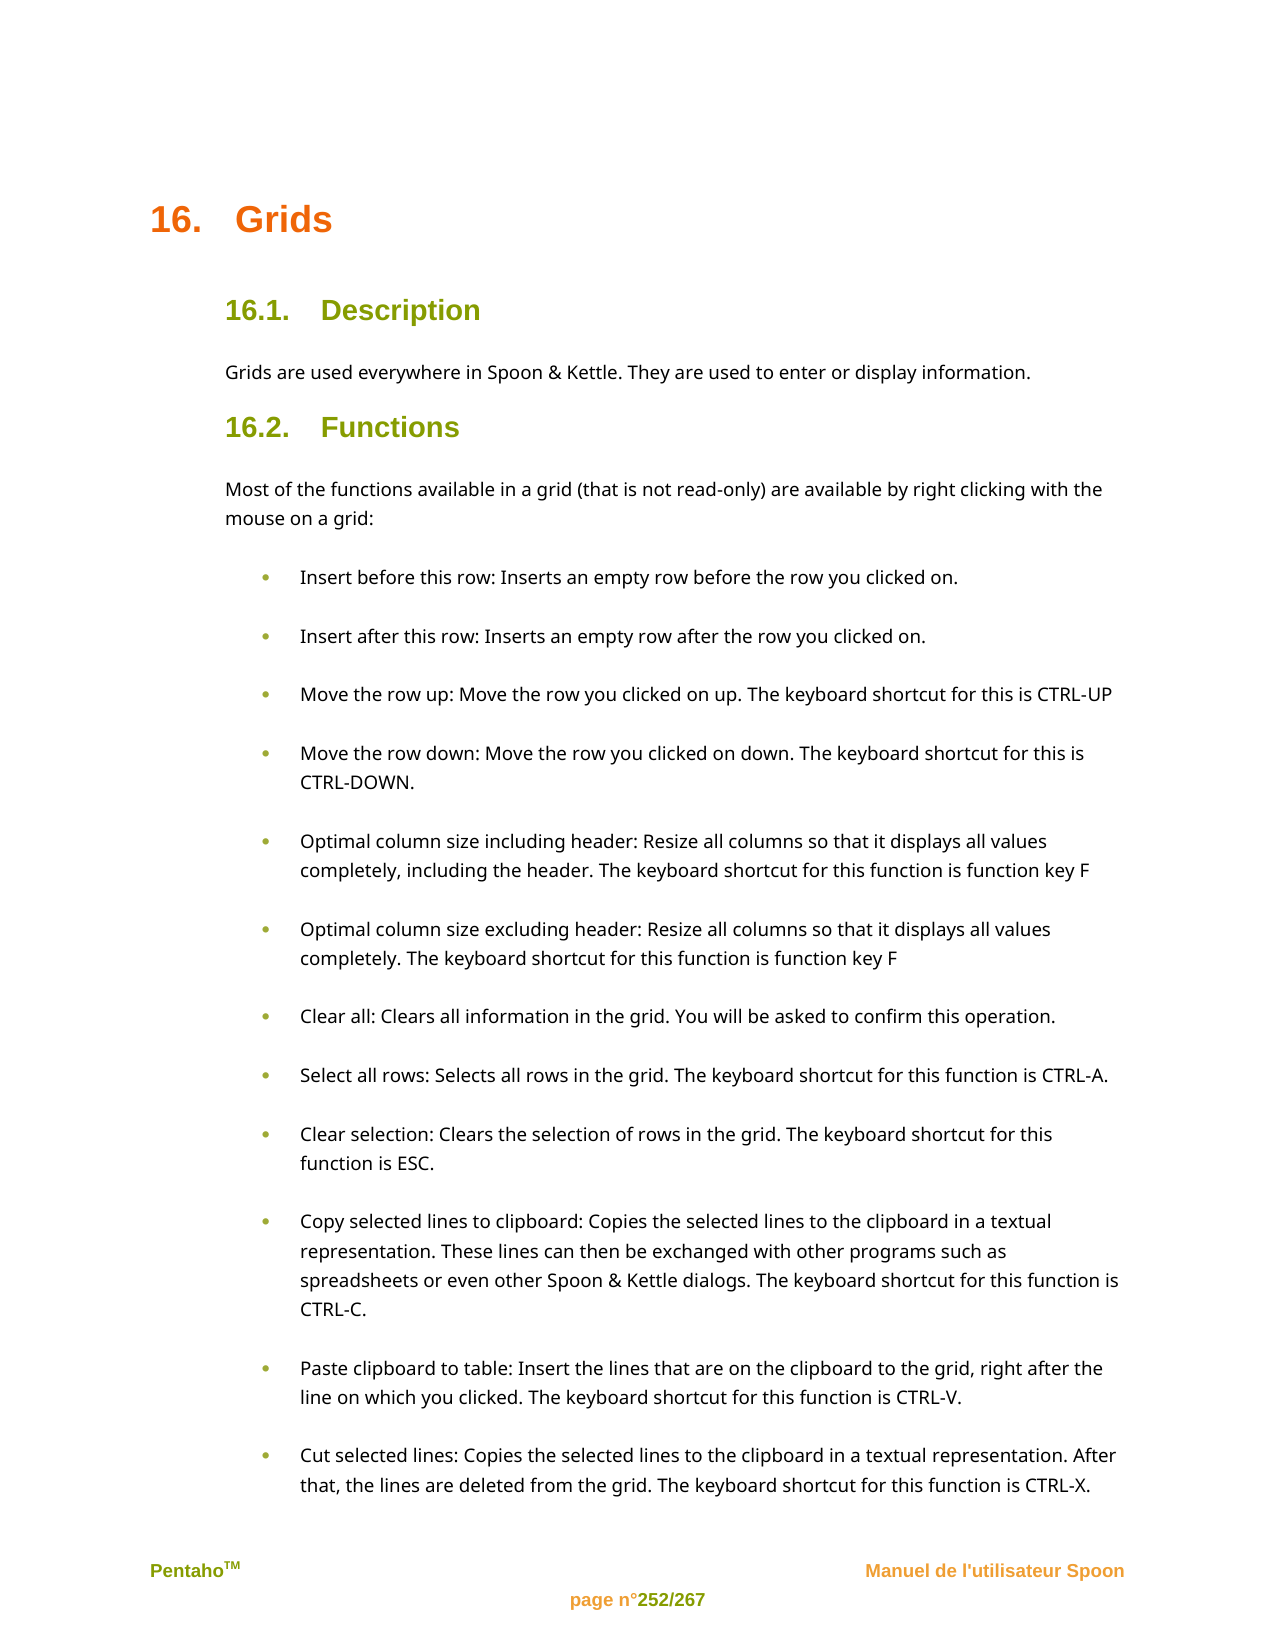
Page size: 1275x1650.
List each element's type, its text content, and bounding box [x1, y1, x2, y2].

list Clear all: Clears all information in the grid. You will be asked to confirm this operation. [262, 1000, 1125, 1029]
list Optimal column size including header: Resize all columns so that it displays all values completely, including the header. The keyboard shortcut for this function is function key F [262, 825, 1125, 883]
list Select all rows: Selects all rows in the grid. The keyboard shortcut for this function is CTRL-A. [262, 1059, 1125, 1088]
list Copy selected lines to clipboard: Copies the selected lines to the clipboard in a textual representation. These lines can then be exchanged with other programs such as spreadsheets or even other Spoon & Kettle dialogs. The keyboard shortcut for this function is CTRL-C. [262, 1206, 1125, 1322]
list Move the row down: Move the row you clicked on down. The keyboard shortcut for this is CTRL-DOWN. [262, 737, 1125, 795]
list Insert after this row: Inserts an empty row after the row you clicked on. [262, 620, 1125, 649]
subtitle Description [225, 297, 1125, 326]
subtitle Functions [225, 414, 1125, 444]
list Insert before this row: Inserts an empty row before the row you clicked on. [262, 561, 1125, 590]
list Paste clipboard to table: Insert the lines that are on the clipboard to the grid, right after the line on which you clicked. The keyboard shortcut for this function is CTRL-V. [262, 1352, 1125, 1410]
subtitle Grids [150, 209, 1125, 238]
list Cut selected lines: Copies the selected lines to the clipboard in a textual representation. After that, the lines are deleted from the grid. The keyboard shortcut for this function is CTRL-X. [262, 1439, 1125, 1498]
text Grids are used everywhere in Spoon & Kettle. They are used to enter or display information. [225, 356, 1125, 385]
text Most of the functions available in a grid (that is not read-only) are available by right clicking with the mouse on a grid: [225, 473, 1125, 532]
list Optimal column size excluding header: Resize all columns so that it displays all values completely. The keyboard shortcut for this function is function key F [262, 913, 1125, 971]
list Clear selection: Clears the selection of rows in the grid. The keyboard shortcut for this function is ESC. [262, 1118, 1125, 1176]
list Move the row up: Move the row you clicked on up. The keyboard shortcut for this is CTRL-UP [262, 678, 1125, 707]
